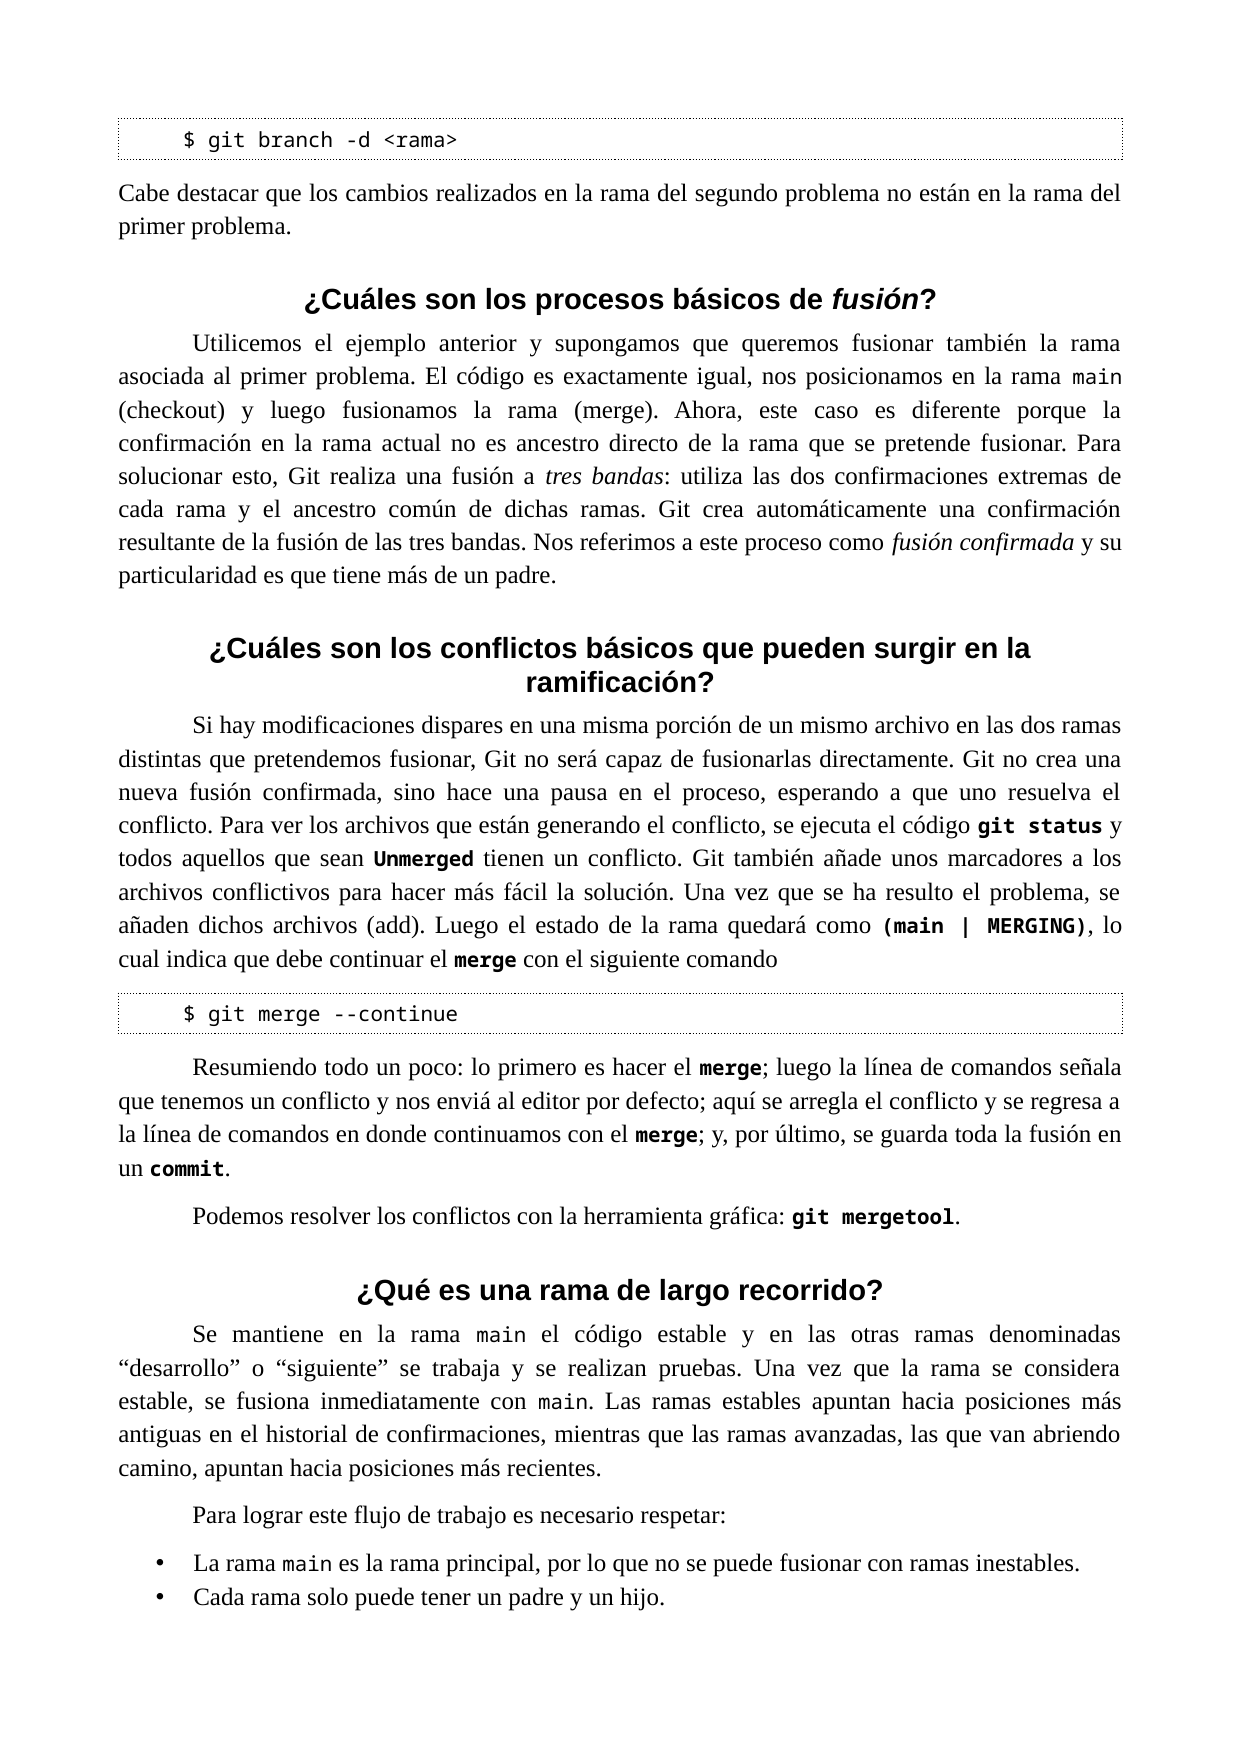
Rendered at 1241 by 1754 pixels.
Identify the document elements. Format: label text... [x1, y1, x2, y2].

text Podemos resolver los conflictos con la herramienta gráfica: git mergetool. [118, 1201, 1122, 1231]
subtitle ¿Cuáles son los procesos básicos de fusión? [118, 282, 1122, 316]
text Si hay modificaciones dispares en una misma porción de un mismo archivo en las dos ramas distintas que pretendemos fusionar, Git no será capaz de fusionarlas directamente. Git no crea una nueva fusión confirmada, sino hace una pausa en el proceso, esperando a que uno resuelva el conflicto. Para ver los archivos que están generando el conflicto, se ejecuta el código git status y todos aquellos que sean Unmerged tienen un conflicto. Git también añade unos marcadores a los archivos conflictivos para hacer más fácil la solución. Una vez que se ha resulto el problema, se añaden dichos archivos (add). Luego el estado de la rama quedará como (main | MERGING), lo cual indica que debe continuar el merge con el siguiente comando [118, 711, 1122, 973]
text Resumiendo todo un poco: lo primero es hacer el merge; luego la línea de comandos señala que tenemos un conflicto y nos enviá al editor por defecto; aquí se arregla el conflicto y se regresa a la línea de comandos en donde continuamos con el merge; y, por último, se guarda toda la fusión en un commit. [118, 1052, 1122, 1182]
list Cada rama solo puede tener un padre y un hijo. [156, 1582, 1122, 1610]
subtitle ¿Cuáles son los conflictos básicos que pueden surgir en la ramificación? [118, 631, 1122, 698]
table_header $ git merge --continue [118, 993, 1122, 1033]
text Cabe destacar que los cambios realizados en la rama del segundo problema no están en la rama del primer problema. [118, 178, 1122, 239]
table_header $ git branch -d <rama> [118, 118, 1122, 159]
text Se mantiene en la rama main el código estable y en las otras ramas denominadas “desarrollo” o “siguiente” se trabaja y se realizan pruebas. Una vez que la rama se considera estable, se fusiona inmediatamente con main. Las ramas estables apuntan hacia posiciones más antiguas en el historial de confirmaciones, mientras que las ramas avanzadas, las que van abriendo camino, apuntan hacia posiciones más recientes. [118, 1319, 1122, 1481]
list La rama main es la rama principal, por lo que no se puede fusionar con ramas inestables. [156, 1548, 1122, 1577]
text Para lograr este flujo de trabajo es necesario respetar: [118, 1500, 1122, 1529]
subtitle ¿Qué es una rama de largo recorrido? [118, 1273, 1122, 1307]
text Utilicemos el ejemplo anterior y supongamos que queremos fusionar también la rama asociada al primer problema. El código es exactamente igual, nos posicionamos en la rama main (checkout) y luego fusionamos la rama (merge). Ahora, este caso es diferente porque la confirmación en la rama actual no es ancestro directo de la rama que se pretende fusionar. Para solucionar esto, Git realiza una fusión a tres bandas: utiliza las dos confirmaciones extremas de cada rama y el ancestro común de dichas ramas. Git crea automáticamente una confirmación resultante de la fusión de las tres bandas. Nos referimos a este proceso como fusión confirmada y su particularidad es que tiene más de un padre. [118, 328, 1122, 589]
